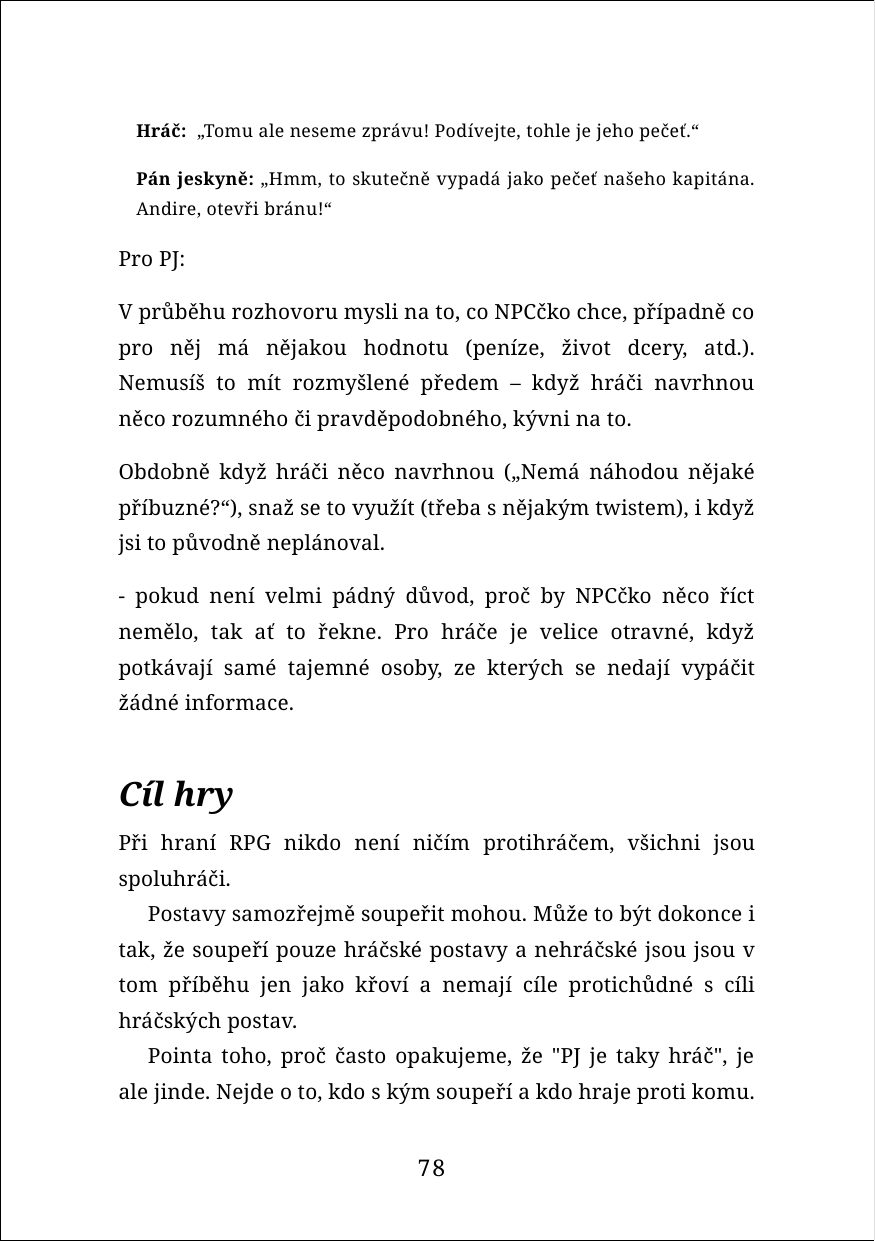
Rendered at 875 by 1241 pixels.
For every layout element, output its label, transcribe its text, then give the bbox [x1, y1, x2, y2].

text Pro PJ: [118, 244, 756, 273]
text - pokud není velmi pádný důvod, proč by NPCčko něco říct nemělo, tak ať to řekne. Pro hráče je velice otravné, když potkávají samé tajemné osoby, ze kterých se nedají vypáčit žádné informace. [118, 582, 756, 717]
text Při hraní RPG nikdo není ničím protihráčem, všichni jsou spoluhráči. Postavy samozřejmě soupeřit mohou. Může to být dokonce i tak, že soupeří pouze hráčské postavy a nehráčské jsou jsou v tom příběhu jen jako křoví a nemají cíle protichůdné s cíli hráčských postav. Pointa toho, proč často opakujeme, že "PJ je taky hráč", je ale jinde. Nejde o to, kdo s kým soupeří a kdo hraje proti komu. [118, 828, 756, 1105]
subtitle Cíl hry [118, 771, 756, 816]
text Hráč: „Tomu ale neseme zprávu! Podívejte, tohle je jeho pečeť.“ [136, 118, 756, 142]
text Pán jeskyně: „Hmm, to skutečně vypadá jako pečeť našeho kapitána. Andire, otevři bránu!“ [136, 166, 756, 221]
text V průběhu rozhovoru mysli na to, co NPCčko chce, případně co pro něj má nějakou hodnotu (peníze, život dcery, atd.). Nemusíš to mít rozmyšlené předem – když hráči navrhnou něco rozumného či pravděpodobného, kývni na to. [118, 297, 756, 432]
text Obdobně když hráči něco navrhnou („Nemá náhodou nějaké příbuzné?“), snaž se to využít (třeba s nějakým twistem), i když jsi to původně neplánoval. [118, 457, 756, 557]
